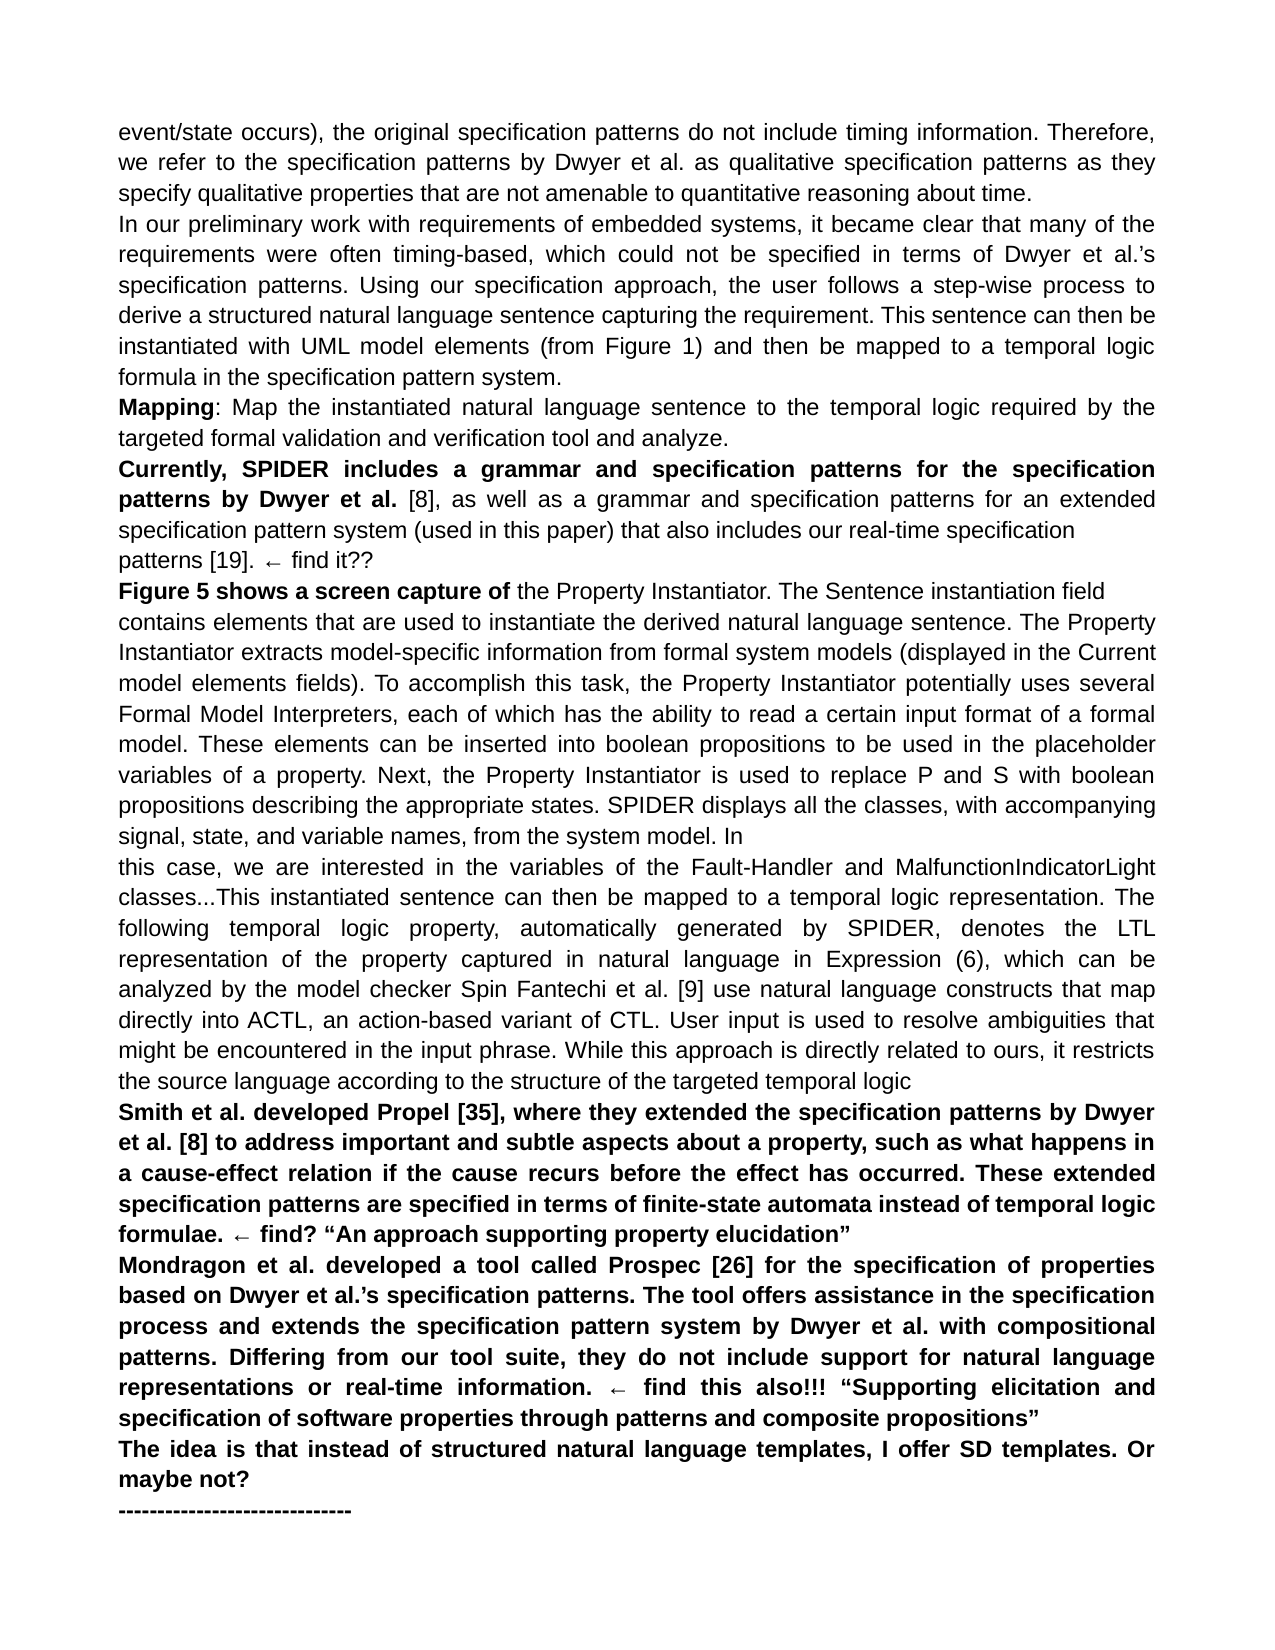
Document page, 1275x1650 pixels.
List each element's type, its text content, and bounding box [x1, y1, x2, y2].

text Currently, SPIDER includes a grammar and specification patterns for the specification patterns by Dwyer et al. [8], as well as a grammar and specification patterns for an extended specification pattern system (used in this paper) that also includes our real-time specification [118, 455, 1157, 543]
text The idea is that instead of structured natural language templates, I offer SD templates. Or maybe not? [118, 1435, 1157, 1492]
text In our preliminary work with requirements of embedded systems, it became clear that many of the requirements were often timing-based, which could not be specified in terms of Dwyer et al.’s specification patterns. Using our specification approach, the user follows a step-wise process to derive a structured natural language sentence capturing the requirement. This sentence can then be instantiated with UML model elements (from Figure 1) and then be mapped to a temporal logic formula in the specification pattern system. [118, 210, 1157, 390]
text contains elements that are used to instantiate the derived natural language sentence. The Property Instantiator extracts model-specific information from formal system models (displayed in the Current model elements fields). To accomplish this task, the Property Instantiator potentially uses several Formal Model Interpreters, each of which has the ability to read a certain input format of a formal model. These elements can be inserted into boolean propositions to be used in the placeholder variables of a property. Next, the Property Instantiator is used to replace P and S with boolean propositions describing the appropriate states. SPIDER displays all the classes, with accompanying signal, state, and variable names, from the system model. In [118, 608, 1157, 849]
text event/state occurs), the original specification patterns do not include timing information. Therefore, we refer to the specification patterns by Dwyer et al. as qualitative specification patterns as they specify qualitative properties that are not amenable to quantitative reasoning about time. [118, 118, 1157, 206]
text this case, we are interested in the variables of the Fault-Handler and MalfunctionIndicatorLight classes...This instantiated sentence can then be mapped to a temporal logic representation. The following temporal logic property, automatically generated by SPIDER, denotes the LTL representation of the property captured in natural language in Expression (6), which can be analyzed by the model checker Spin Fantechi et al. [9] use natural language constructs that map directly into ACTL, an action-based variant of CTL. User input is used to resolve ambiguities that might be encountered in the input phrase. While this approach is directly related to ours, it restricts the source language according to the structure of the targeted temporal logic [118, 853, 1157, 1094]
text ------------------------------ [118, 1496, 1157, 1523]
text Mondragon et al. developed a tool called Prospec [26] for the specification of properties based on Dwyer et al.’s specification patterns. The tool offers assistance in the specification process and extends the specification pattern system by Dwyer et al. with compositional patterns. Differing from our tool suite, they do not include support for natural language representations or real-time information. ← find this also!!! “Supporting elicitation and specification of software properties through patterns and composite propositions” [118, 1251, 1157, 1431]
text patterns [19]. ← find it?? [118, 547, 1157, 574]
text Mapping: Map the instantiated natural language sentence to the temporal logic required by the targeted formal validation and verification tool and analyze. [118, 394, 1157, 451]
text Smith et al. developed Propel [35], where they extended the specification patterns by Dwyer et al. [8] to address important and subtle aspects about a property, such as what happens in a cause-effect relation if the cause recurs before the effect has occurred. These extended specification patterns are specified in terms of finite-state automata instead of temporal logic formulae. ← find? “An approach supporting property elucidation” [118, 1098, 1157, 1247]
text Figure 5 shows a screen capture of the Property Instantiator. The Sentence instantiation field [118, 577, 1157, 604]
